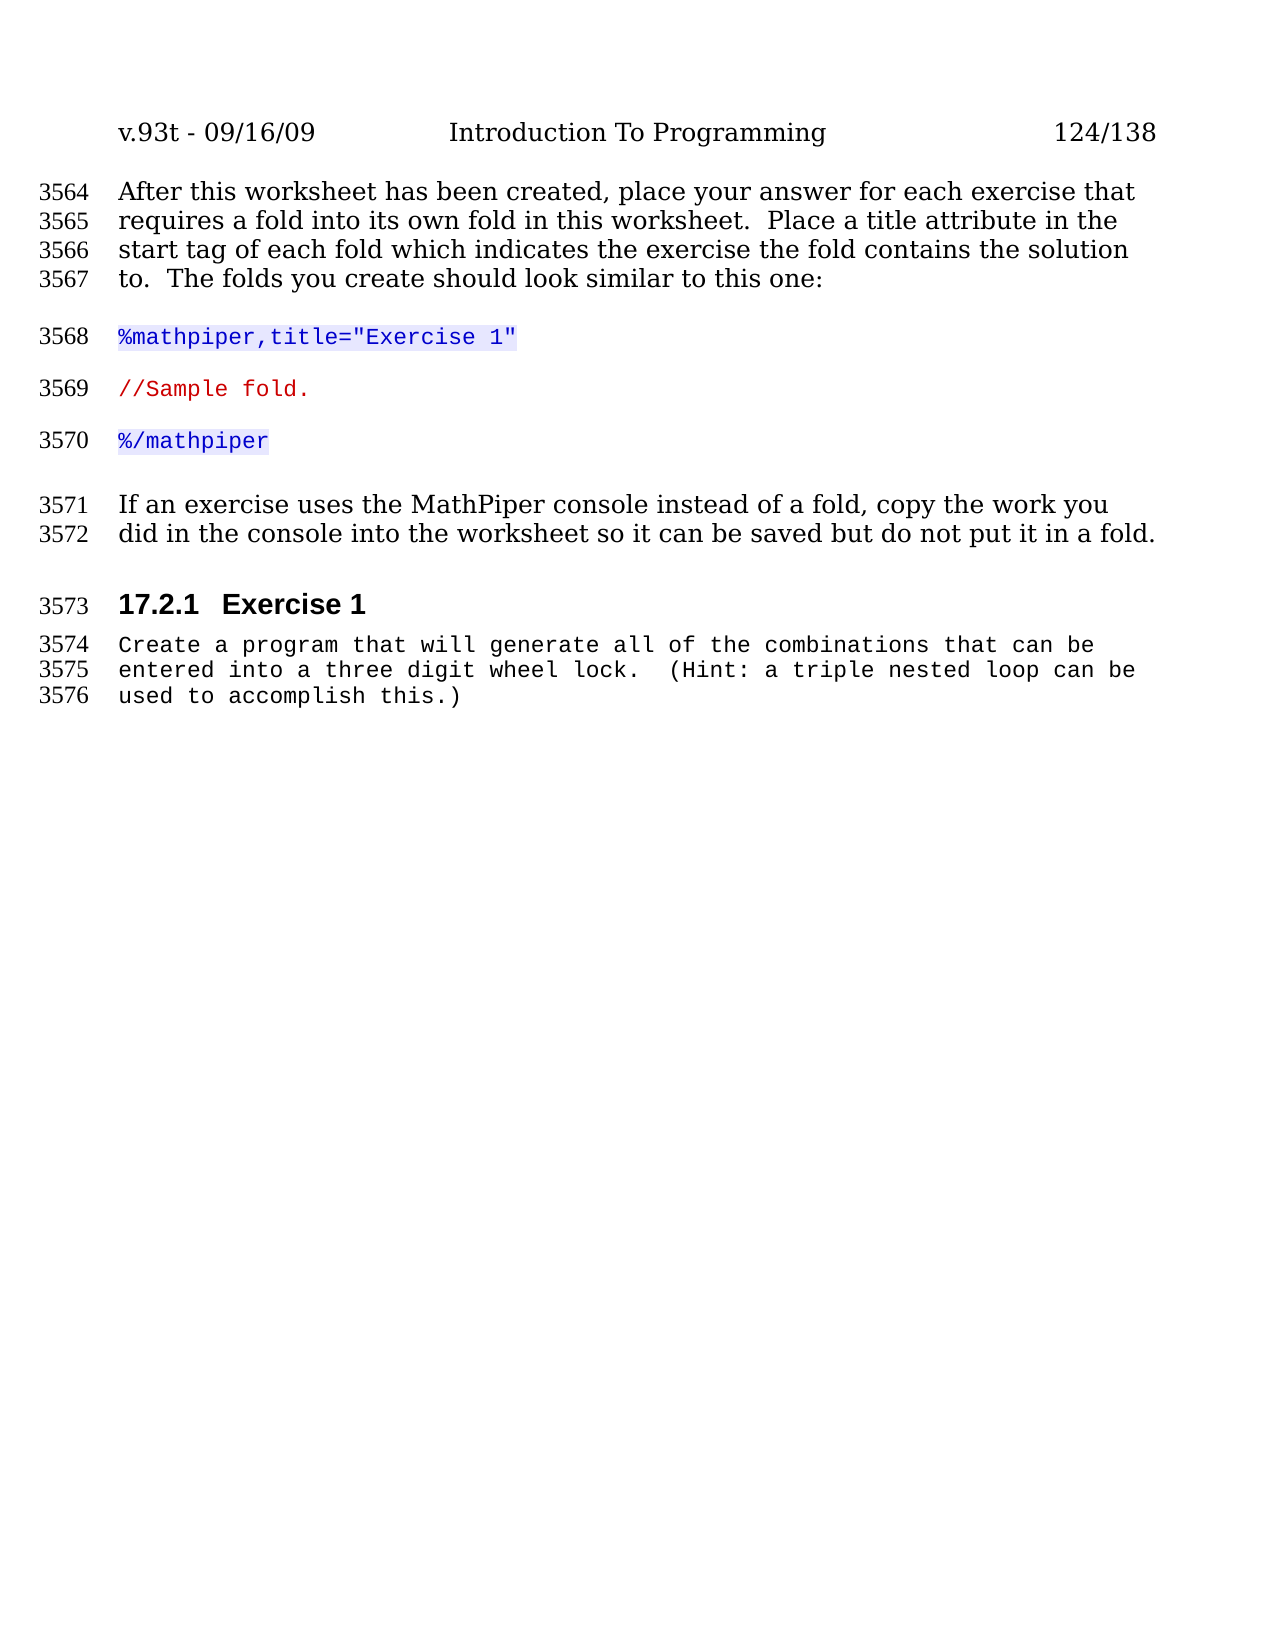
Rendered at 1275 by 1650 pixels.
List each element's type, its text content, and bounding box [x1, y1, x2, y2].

text Create a program that will generate all of the combinations that can be entered into a three digit wheel lock. (Hint: a triple nested loop can be used to accomplish this.) [118, 633, 1157, 711]
text %mathpiper,title="Exercise 1" [118, 325, 1157, 351]
text //Sample fold. [118, 377, 1157, 403]
subtitle Exercise 1 [118, 587, 1157, 621]
text If an exercise uses the MathPiper console instead of a fold, copy the work you did in the console into the worksheet so it can be saved but do not put it in a fold. [118, 490, 1157, 548]
text %/mathpiper [118, 429, 1157, 455]
text After this worksheet has been created, place your answer for each exercise that requires a fold into its own fold in this worksheet. Place a title attribute in the start tag of each fold which indicates the exercise the fold contains the solution to. The folds you create should look similar to this one: [118, 177, 1157, 293]
